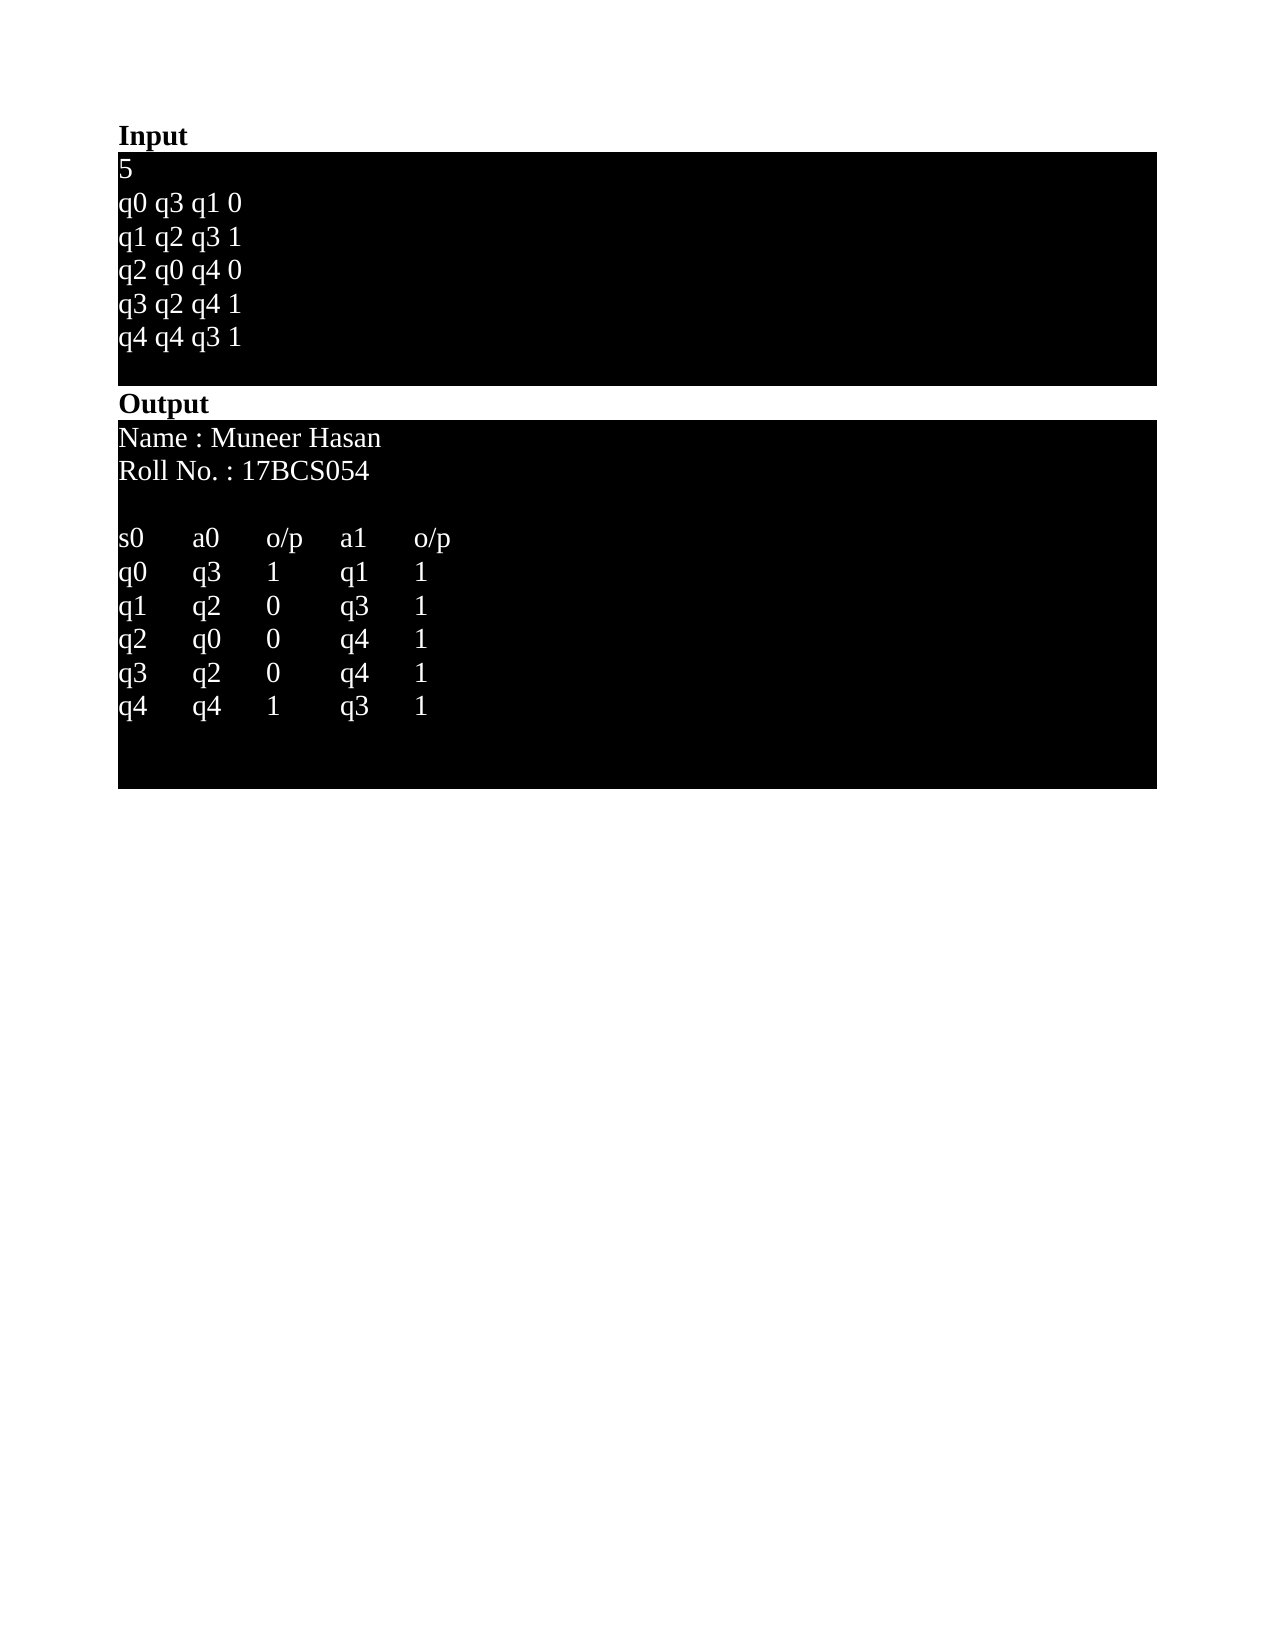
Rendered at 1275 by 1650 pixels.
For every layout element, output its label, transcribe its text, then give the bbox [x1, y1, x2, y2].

text q1 q2 q3 1 [118, 219, 1157, 252]
text q0 q3 1 q1 1 [118, 554, 1157, 588]
text q3 q2 q4 1 [118, 286, 1157, 319]
text q2 q0 0 q4 1 [118, 621, 1157, 655]
text Output [118, 386, 1157, 420]
text q0 q3 q1 0 [118, 185, 1157, 219]
text q2 q0 q4 0 [118, 252, 1157, 286]
text q1 q2 0 q3 1 [118, 588, 1157, 621]
text Name : Muneer Hasan [118, 420, 1157, 453]
text q4 q4 q3 1 [118, 319, 1157, 353]
text q4 q4 1 q3 1 [118, 688, 1157, 722]
text q3 q2 0 q4 1 [118, 655, 1157, 688]
text Roll No. : 17BCS054 [118, 453, 1157, 487]
text Input [118, 118, 1157, 152]
text s0 a0 o/p a1 o/p [118, 521, 1157, 554]
text 5 [118, 152, 1157, 185]
